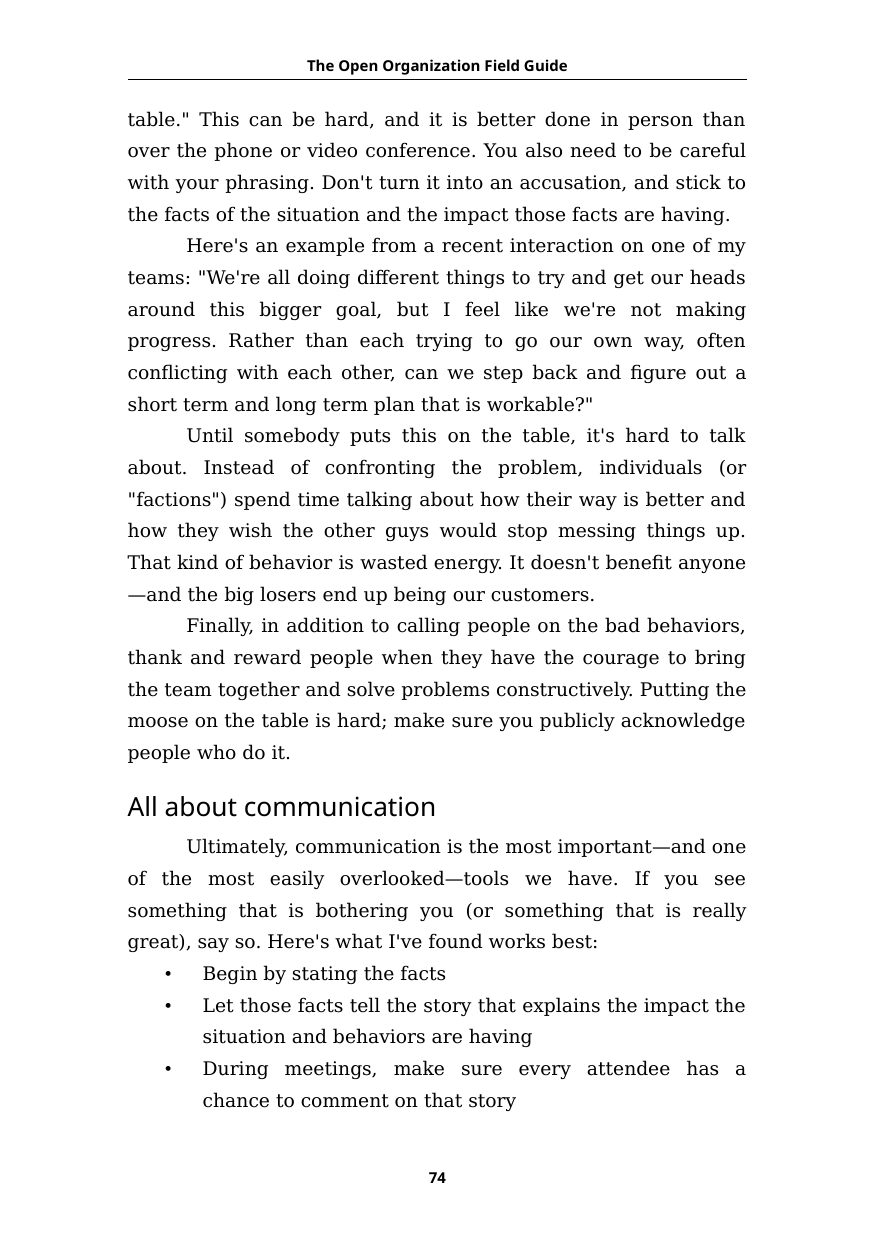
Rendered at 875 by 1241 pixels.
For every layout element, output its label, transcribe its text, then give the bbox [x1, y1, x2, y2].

subtitle All about communication [127, 788, 747, 824]
text Finally, in addition to calling people on the bad behaviors, thank and reward people when they have the courage to bring the team together and solve problems constructively. Putting the moose on the table is hard; make sure you publicly acknowledge people who do it. [127, 615, 747, 764]
text table." This can be hard, and it is better done in person than over the phone or video conference. You also need to be careful with your phrasing. Don't turn it into an accusation, and stick to the facts of the situation and the impact those facts are having. [127, 108, 747, 225]
text Ultimately, communication is the most important—and one of the most easily overlooked—tools we have. If you see something that is bothering you (or something that is really great), say so. Here's what I've found works best: [127, 836, 747, 953]
text Here's an example from a recent interaction on one of my teams: "We're all doing different things to try and get our heads around this bigger goal, but I feel like we're not making progress. Rather than each trying to go our own way, often conflicting with each other, can we step back and figure out a short term and long term plan that is workable?" [127, 235, 747, 415]
list During meetings, make sure every attendee has a chance to comment on that story [165, 1058, 747, 1112]
text Until somebody puts this on the table, it's hard to talk about. Instead of confronting the problem, individuals (or "factions") spend time talking about how their way is better and how they wish the other guys would stop messing things up. That kind of behavior is wasted energy. It doesn't benefit anyone—and the big losers end up being our customers. [127, 425, 747, 605]
list Begin by stating the facts [165, 963, 747, 985]
list Let those facts tell the story that explains the impact the situation and behaviors are having [165, 995, 747, 1048]
